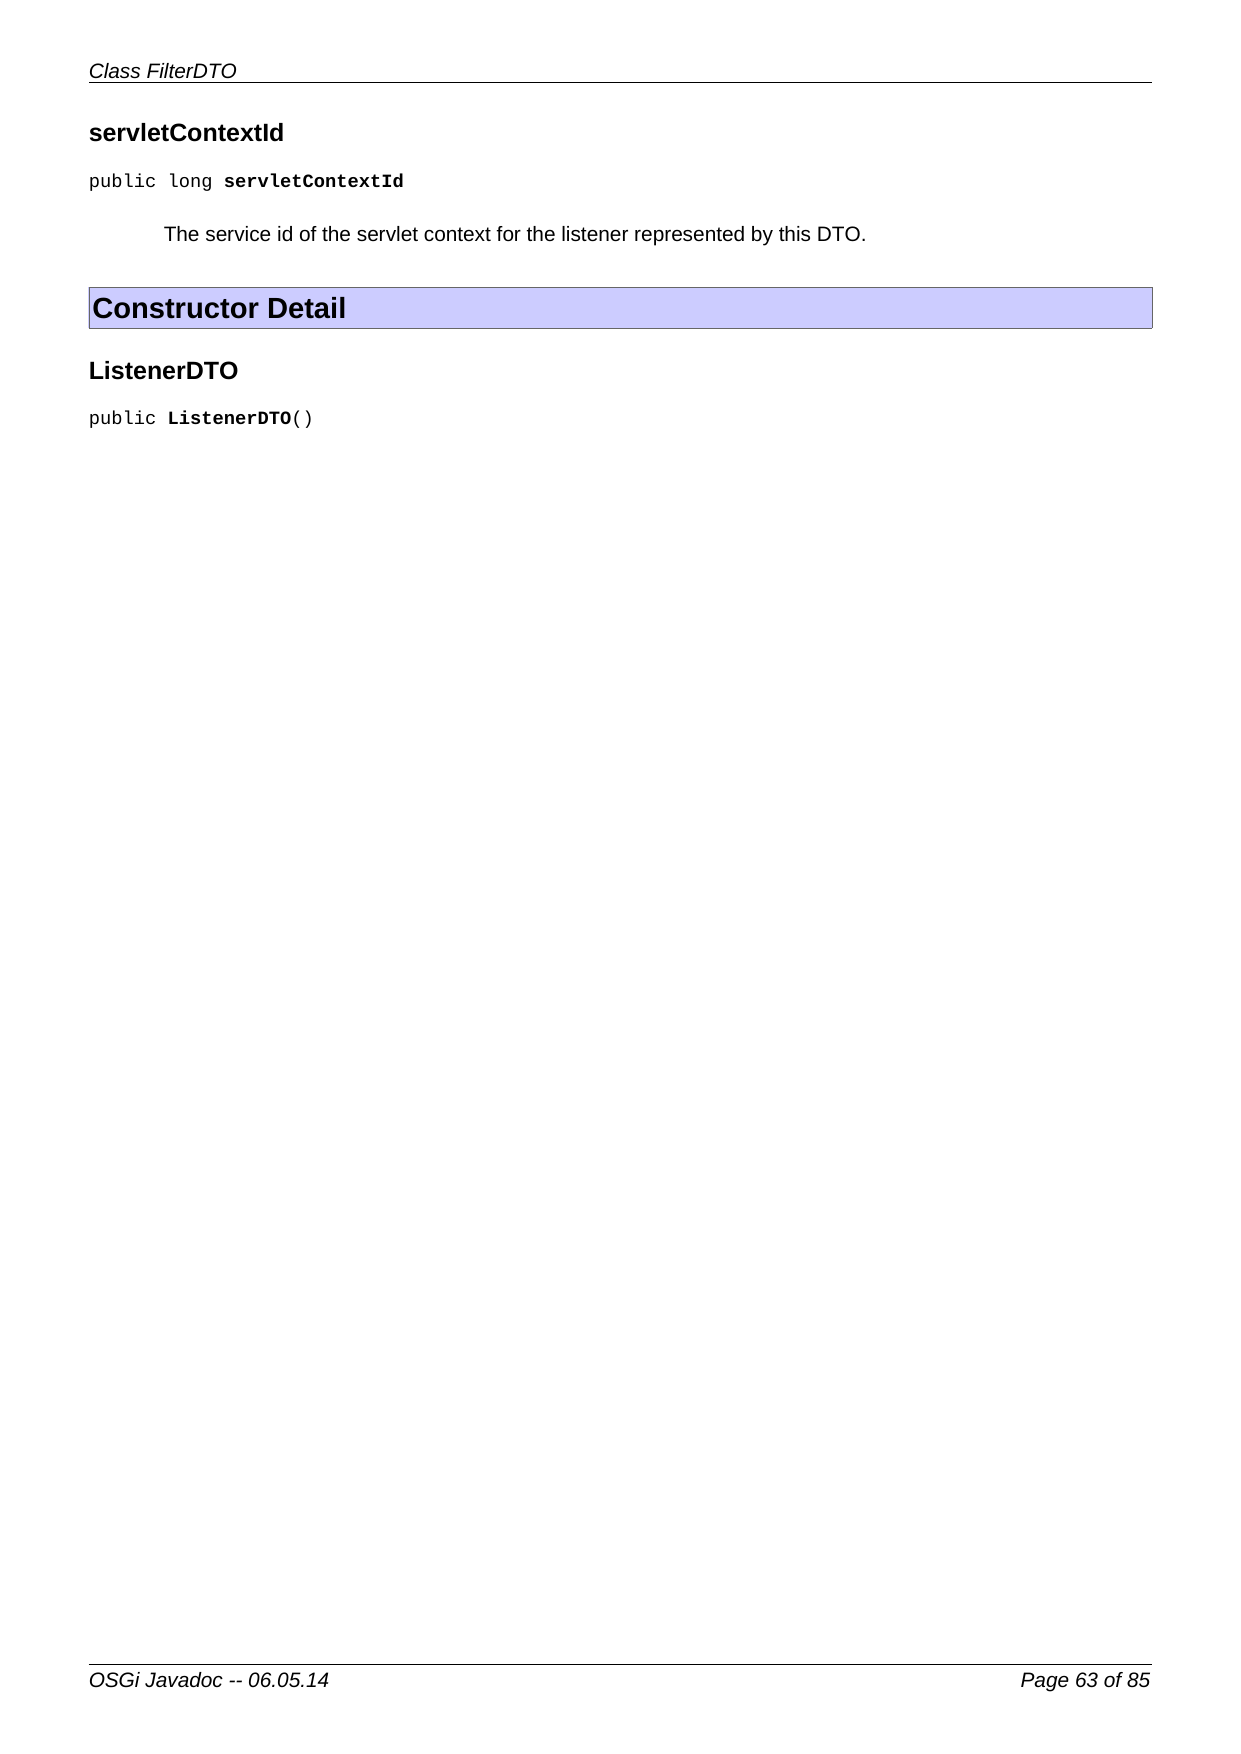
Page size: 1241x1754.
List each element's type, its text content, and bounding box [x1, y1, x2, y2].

subtitle ListenerDTO [88, 356, 1152, 385]
subtitle servletContextId [88, 118, 1152, 147]
text public ListenerDTO() [88, 409, 1152, 430]
text public long servletContextId [88, 171, 1152, 193]
subtitle Constructor Detail [90, 288, 1152, 328]
text The service id of the servlet context for the listener represented by this DTO. [163, 222, 1152, 246]
